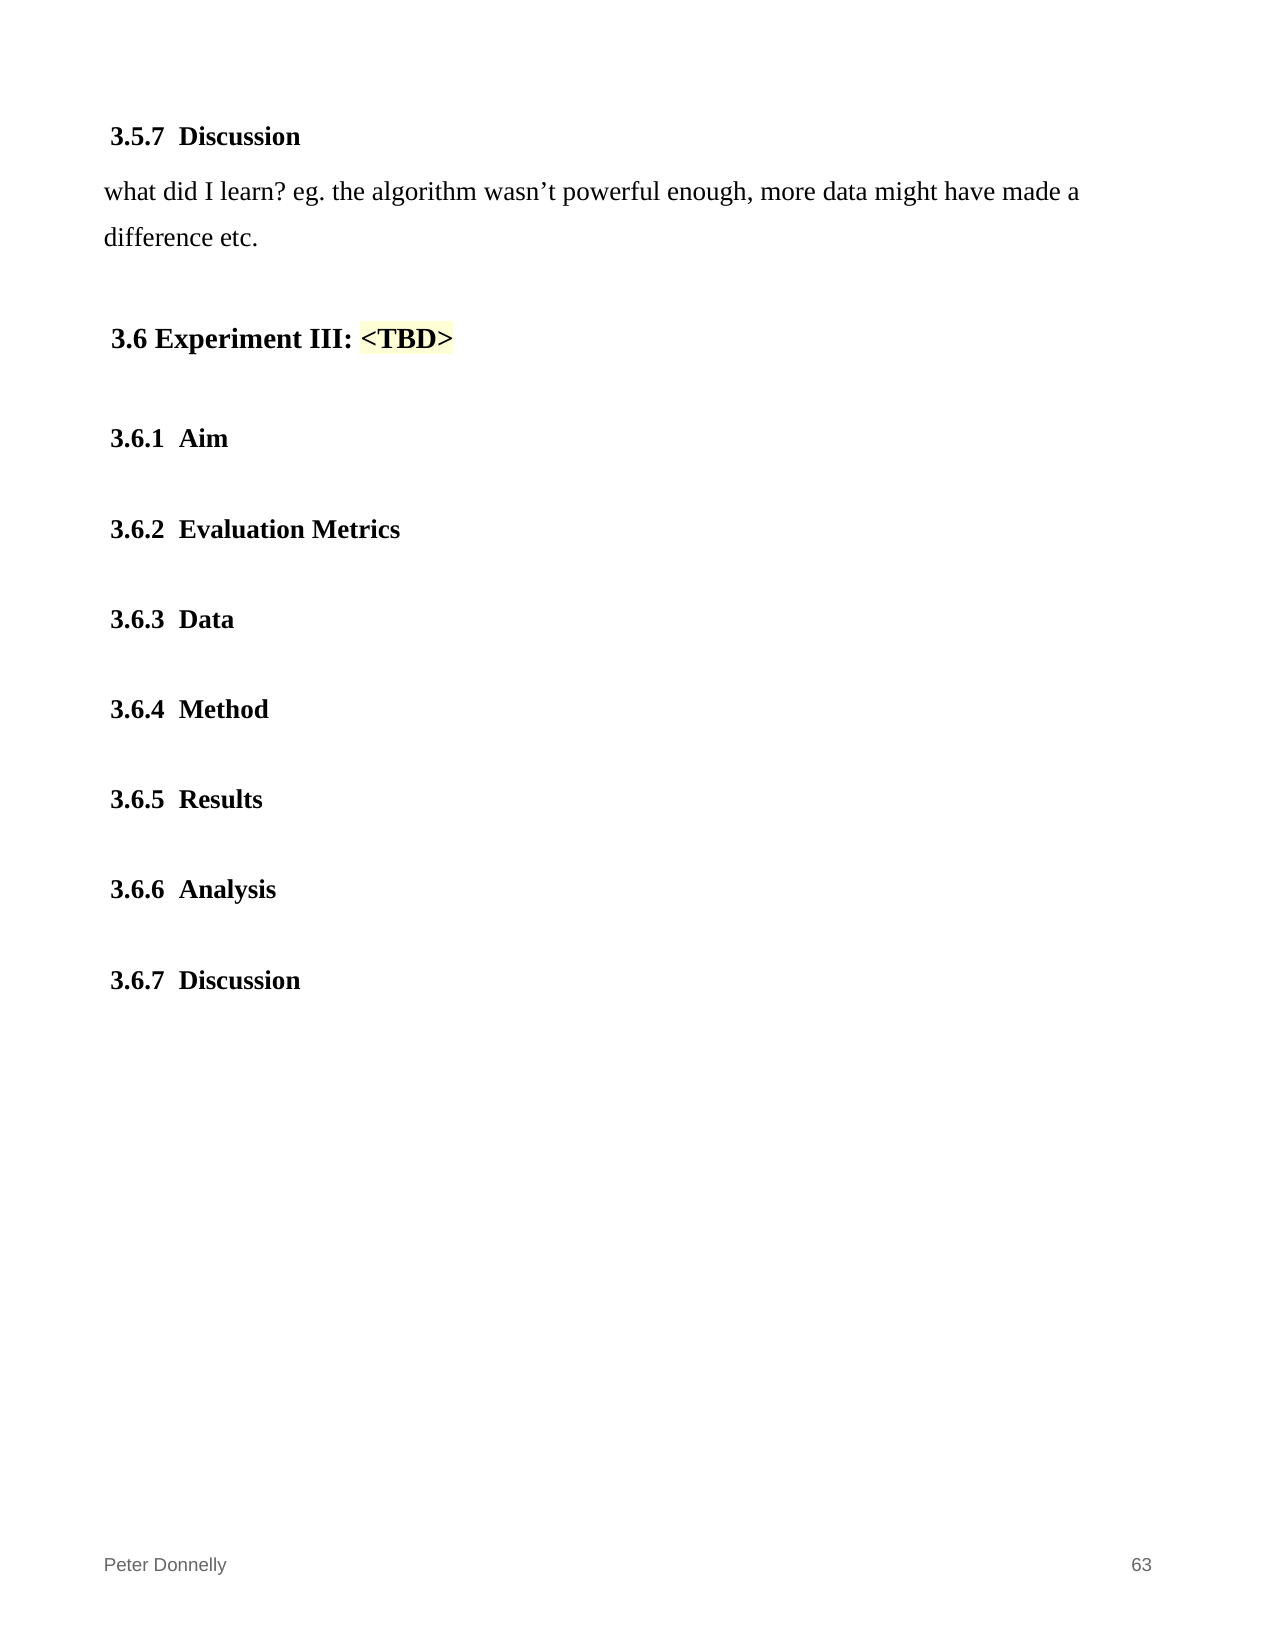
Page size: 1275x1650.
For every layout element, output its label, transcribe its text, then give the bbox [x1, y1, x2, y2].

subtitle Experiment III: <TBD> [103, 321, 1181, 354]
subtitle Evaluation Metrics [103, 513, 1181, 544]
subtitle Results [103, 783, 1181, 814]
subtitle Discussion [103, 120, 1181, 151]
subtitle Analysis [103, 873, 1181, 905]
subtitle Data [103, 603, 1181, 634]
subtitle Method [103, 693, 1181, 724]
subtitle Aim [103, 422, 1181, 454]
subtitle Discussion [103, 964, 1181, 995]
text what did I learn? eg. the algorithm wasn’t powerful enough, more data might have made a difference etc. [103, 174, 1181, 252]
